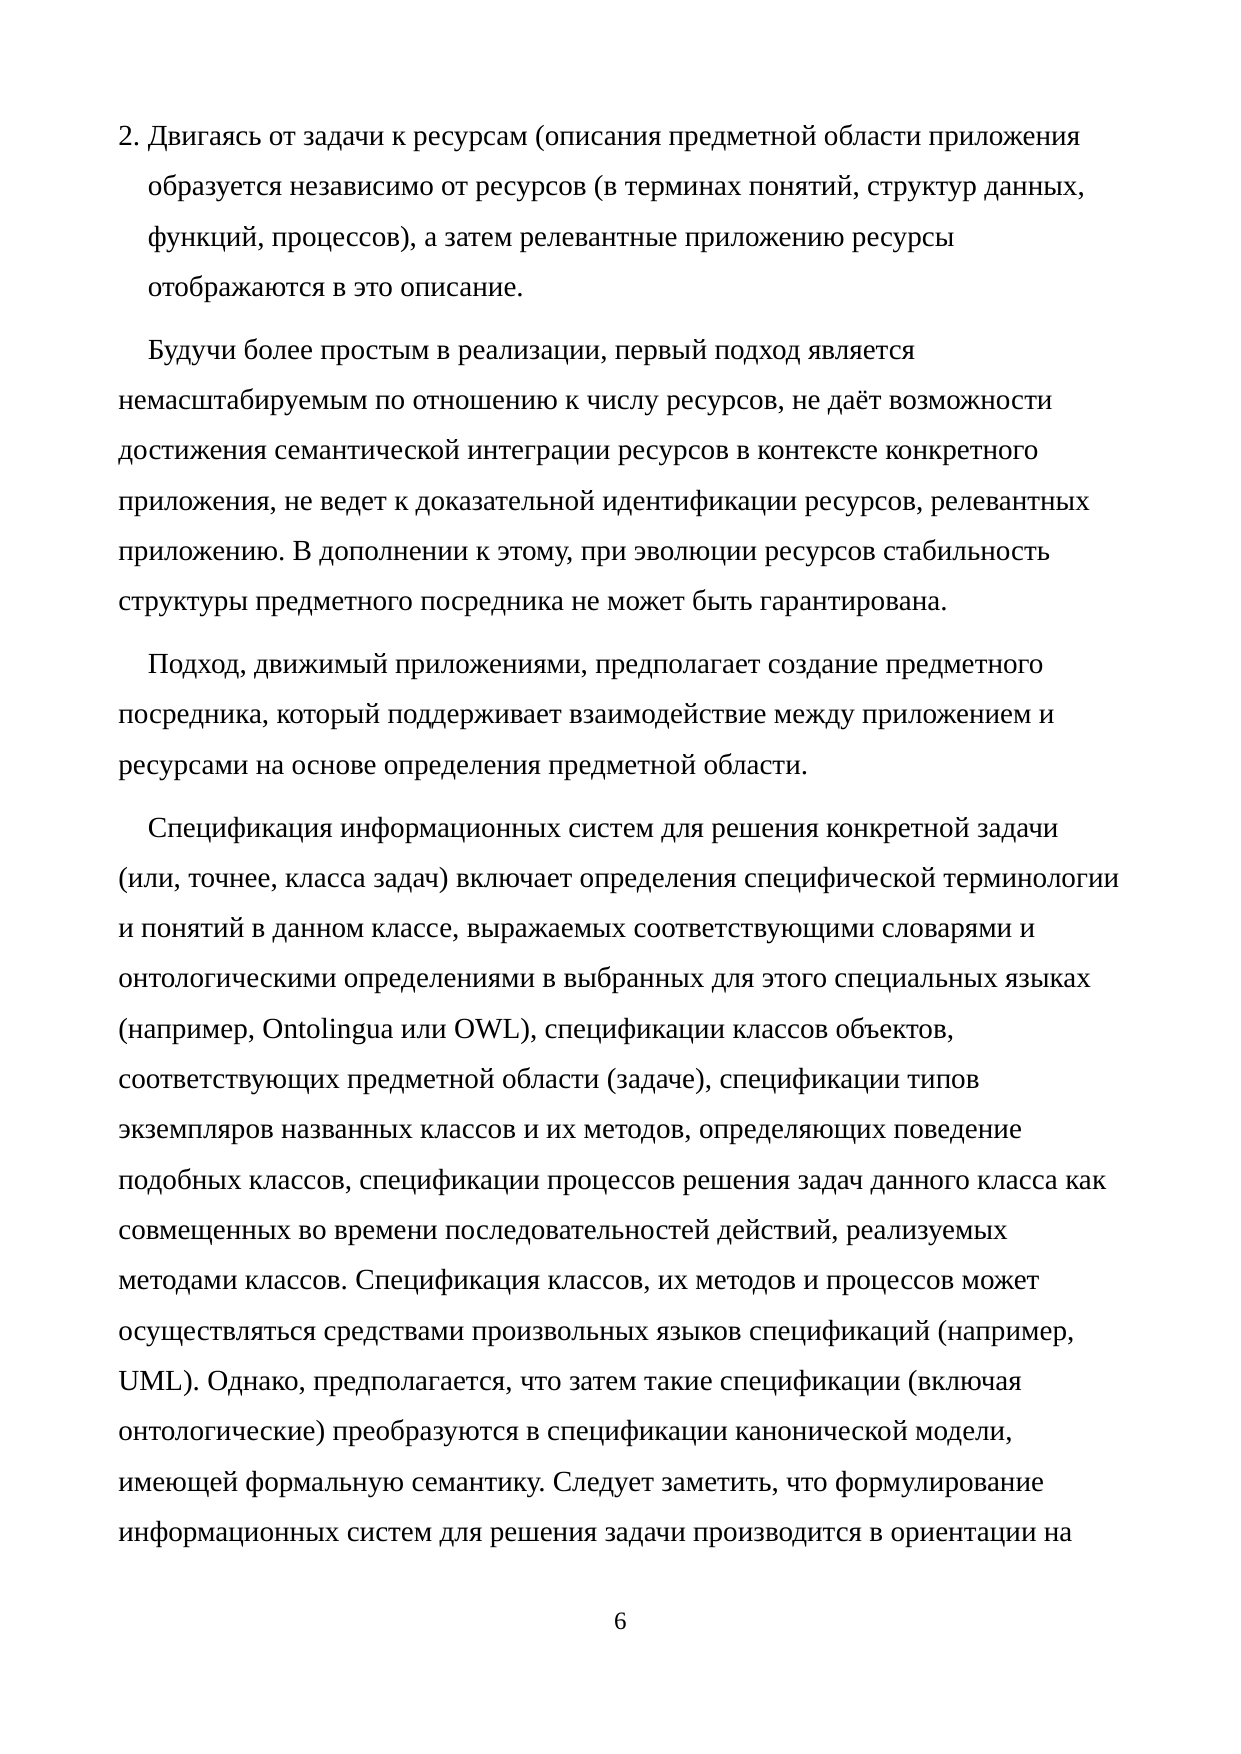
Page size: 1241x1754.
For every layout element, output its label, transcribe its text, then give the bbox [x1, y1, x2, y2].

text Спецификация информационных систем для решения конкретной задачи (или, точнее, класса задач) включает определения специфической терминологии и понятий в данном классе, выражаемых соответствующими словарями и онтологическими определениями в выбранных для этого специальных языках (например, Ontolingua или OWL), спецификации классов объектов, соответствующих предметной области (задаче), спецификации типов экземпляров названных классов и их методов, определяющих поведение подобных классов, спецификации процессов решения задач данного класса как совмещенных во времени последовательностей действий, реализуемых методами классов. Спецификация классов, их методов и процессов может осуществляться средствами произвольных языков спецификаций (например, UML). Однако, предполагается, что затем такие спецификации (включая онтологические) преобразуются в спецификации канонической модели, имеющей формальную семантику. Следует заметить, что формулирование информационных систем для решения задачи производится в ориентации на [118, 810, 1122, 1548]
list Двигаясь от задачи к ресурсам (описания предметной области приложения образуется независимо от ресурсов (в терминах понятий, структур данных, функций, процессов), а затем релевантные приложению ресурсы отображаются в это описание. [118, 118, 1122, 303]
text Подход, движимый приложениями, предполагает создание предметного посредника, который поддерживает взаимодействие между приложением и ресурсами на основе определения предметной области. [118, 646, 1122, 780]
text Будучи более простым в реализации, первый подход является немасштабируемым по отношению к числу ресурсов, не даёт возможности достижения семантической интеграции ресурсов в контексте конкретного приложения, не ведет к доказательной идентификации ресурсов, релевантных приложению. В дополнении к этому, при эволюции ресурсов стабильность структуры предметного посредника не может быть гарантирована. [118, 332, 1122, 617]
